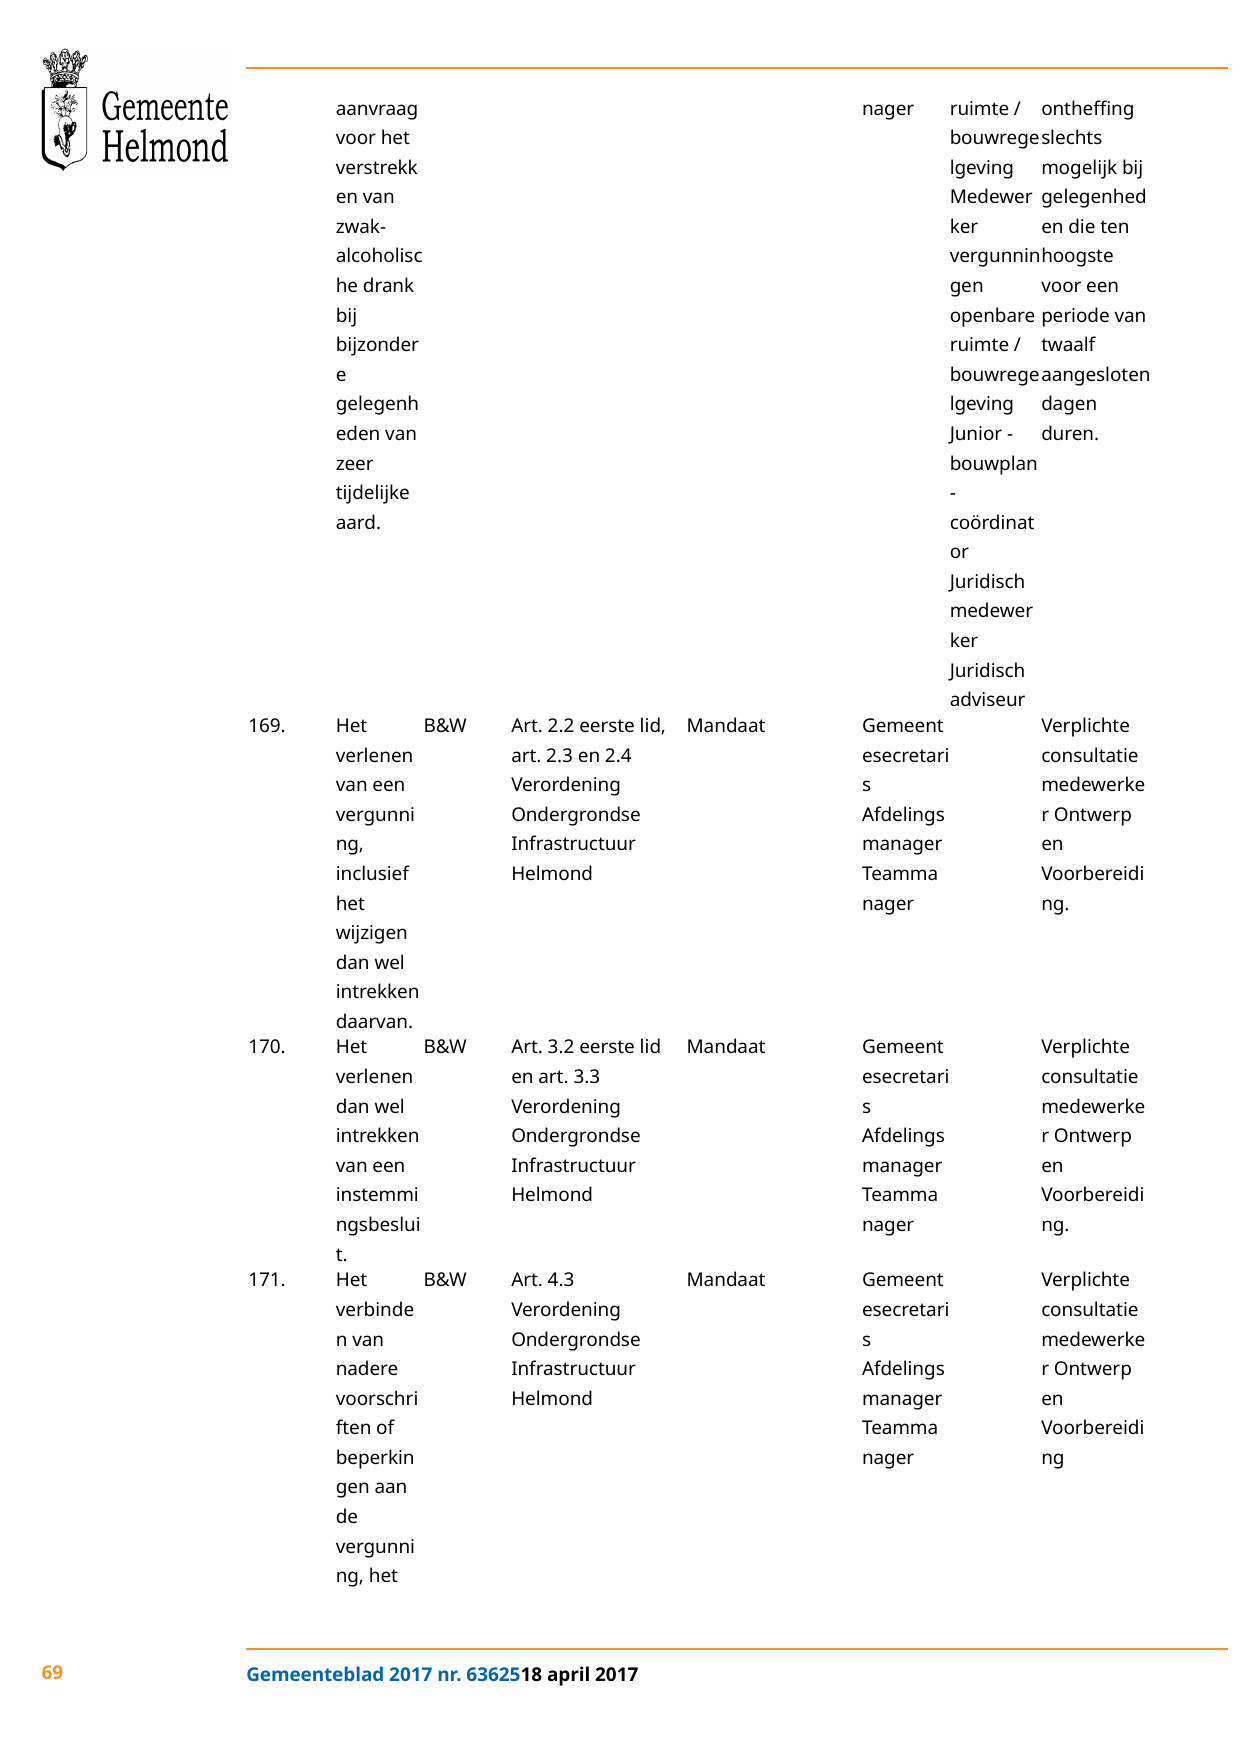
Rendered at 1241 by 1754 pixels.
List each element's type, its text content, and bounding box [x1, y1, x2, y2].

table_cell [248, 95, 336, 712]
table_cell Gemeentesecretaris Afdelingsmanager Teammanager [862, 1034, 949, 1267]
table_cell 169. [248, 712, 336, 1034]
table_cell [423, 95, 511, 712]
table_cell Het verlenen dan wel intrekken van een instemmingsbesluit. [336, 1034, 423, 1267]
table_cell Art. 4.3 Verordening Ondergrondse Infrastructuur Helmond [511, 1267, 686, 1588]
table_cell Verplichte consultatie medewerker Ontwerp en Voorbereiding [1041, 1267, 1152, 1588]
table_cell B&W [423, 1267, 511, 1588]
table_cell Gemeentesecretaris Afdelingsmanager Teammanager [862, 1267, 949, 1588]
table_cell Art. 3.2 eerste lid en art. 3.3 Verordening Ondergrondse Infrastructuur Helmond [511, 1034, 686, 1267]
table_cell [950, 1267, 1041, 1588]
table_cell [950, 712, 1041, 1034]
table_cell nager [862, 95, 949, 712]
table_cell [686, 95, 862, 712]
table_cell B&W [423, 1034, 511, 1267]
table_cell ontheffing slechts mogelijk bij gelegenheden die ten hoogste voor een periode van twaalf aangesloten dagen duren. [1041, 95, 1152, 712]
table_cell ruimte / bouwregelgeving Medewerker vergunningen openbare ruimte / bouwregelgeving Junior - bouwplan-coördinator Juridisch medewerker Juridisch adviseur [950, 95, 1041, 712]
table_cell Mandaat [686, 1034, 862, 1267]
table_cell Het verlenen van een vergunning, inclusief het wijzigen dan wel intrekken daarvan. [336, 712, 423, 1034]
table_cell Art. 2.2 eerste lid, art. 2.3 en 2.4 Verordening Ondergrondse Infrastructuur Helmond [511, 712, 686, 1034]
picture [41, 47, 231, 172]
table_cell Verplichte consultatie medewerker Ontwerp en Voorbereiding. [1041, 712, 1152, 1034]
table_cell Het verbinden van nadere voorschriften of beperkingen aan de vergunning, het [336, 1267, 423, 1588]
table_cell B&W [423, 712, 511, 1034]
table_cell 170. [248, 1034, 336, 1267]
table_cell [950, 1034, 1041, 1267]
table_cell Mandaat [686, 712, 862, 1034]
table_cell 171. [248, 1267, 336, 1588]
table_cell aanvraag voor het verstrekken van zwak-alcoholische drank bij bijzondere gelegenheden van zeer tijdelijke aard. [336, 95, 423, 712]
table_cell Gemeentesecretaris Afdelingsmanager Teammanager [862, 712, 949, 1034]
table_cell Verplichte consultatie medewerker Ontwerp en Voorbereiding. [1041, 1034, 1152, 1267]
table_cell Mandaat [686, 1267, 862, 1588]
table_cell [511, 95, 686, 712]
